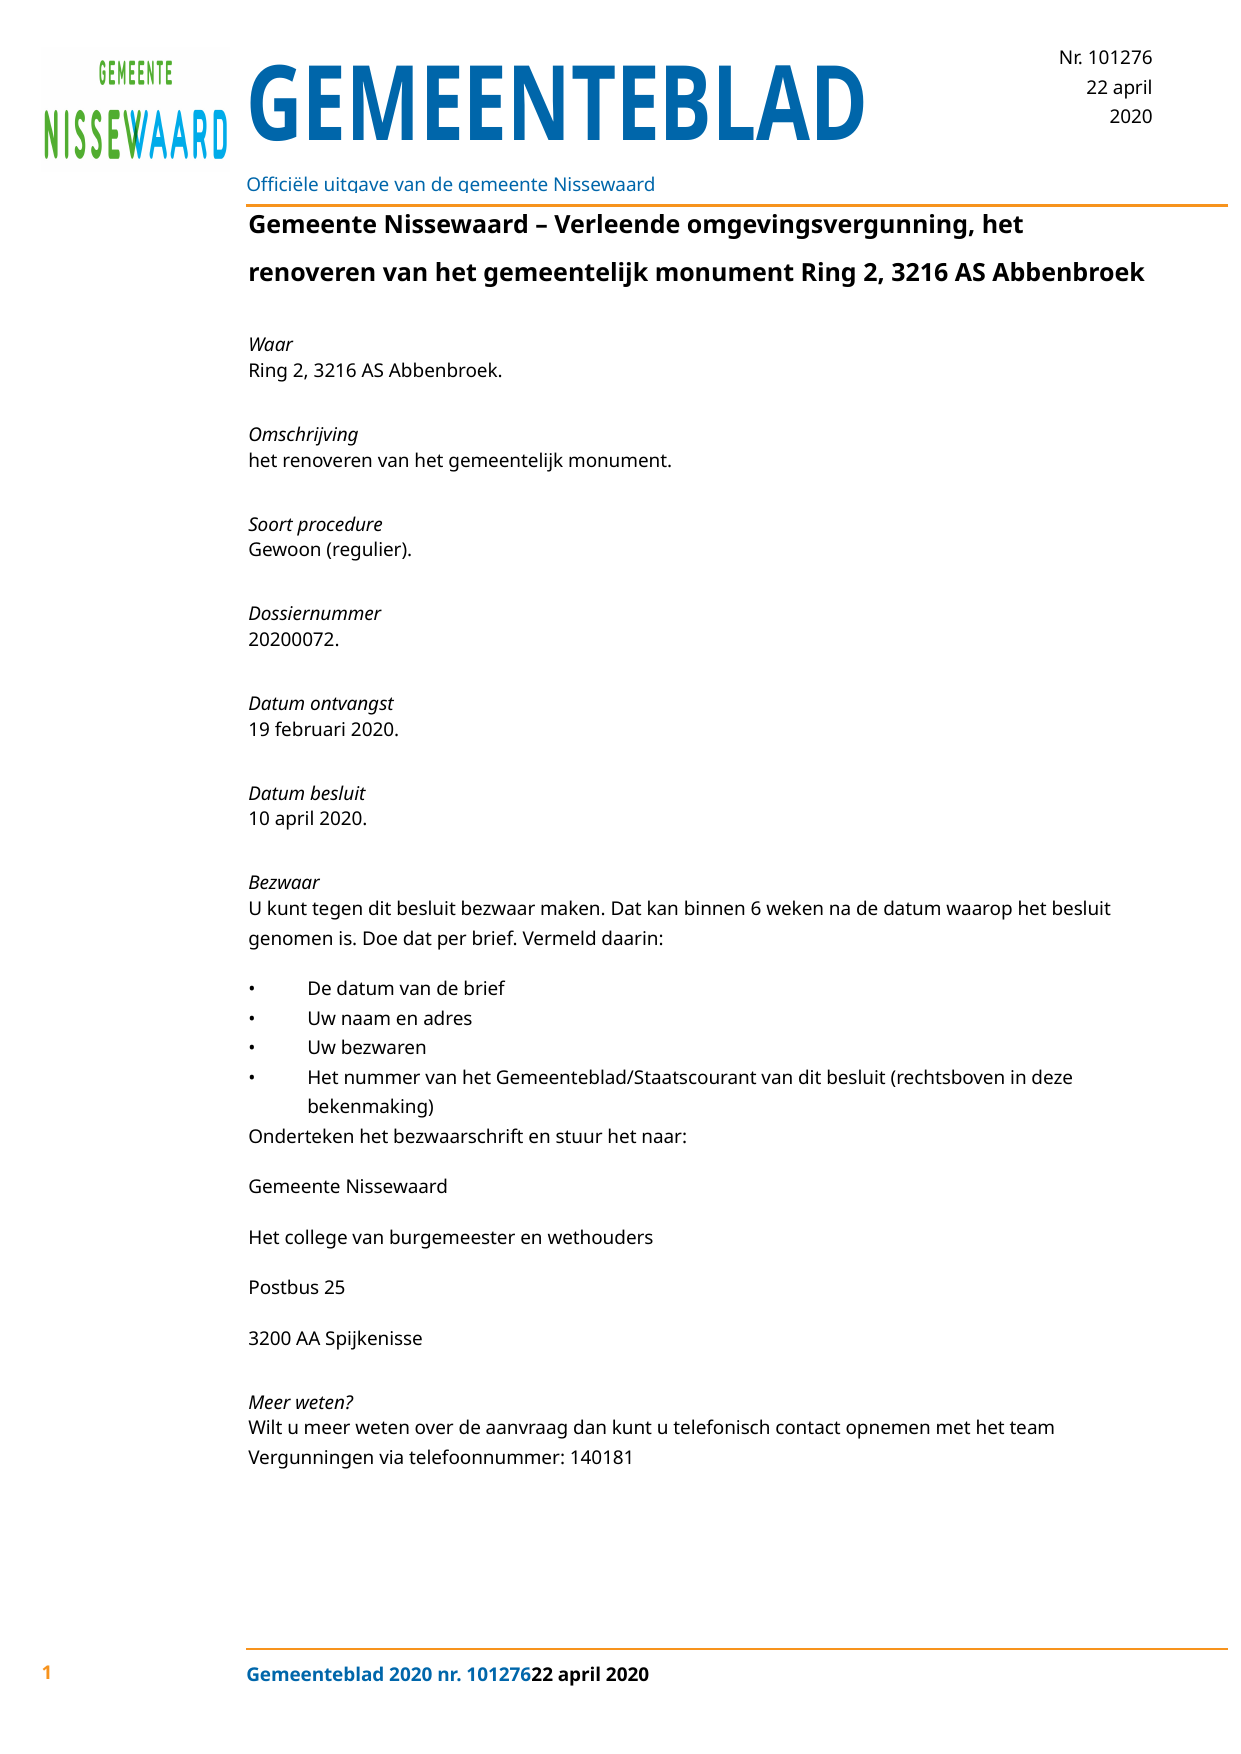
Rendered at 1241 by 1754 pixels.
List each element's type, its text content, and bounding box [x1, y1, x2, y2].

text Gemeente Nissewaard [248, 1174, 1152, 1199]
text Bezwaar [248, 869, 1152, 895]
text Wilt u meer weten over de aanvraag dan kunt u telefonisch contact opnemen met het team Vergunningen via telefoonnummer: 140181 [248, 1414, 1152, 1470]
list Uw bezwaren [248, 1034, 1152, 1060]
text Omschrijving [248, 421, 1152, 447]
text Dossiernummer [248, 601, 1152, 626]
text Ring 2, 3216 AS Abbenbroek. [248, 357, 1152, 383]
text 10 april 2020. [248, 806, 1152, 831]
text het renoveren van het gemeentelijk monument. [248, 447, 1152, 473]
text 20200072. [248, 626, 1152, 652]
text Meer weten? [248, 1389, 1152, 1414]
text Datum besluit [248, 780, 1152, 806]
text Soort procedure [248, 511, 1152, 537]
text 3200 AA Spijkenisse [248, 1325, 1152, 1351]
text U kunt tegen dit besluit bezwaar maken. Dat kan binnen 6 weken na de datum waarop het besluit genomen is. Doe dat per brief. Vermeld daarin: [248, 895, 1152, 951]
text Waar [248, 331, 1152, 357]
list Uw naam en adres [248, 1005, 1152, 1031]
text Het college van burgemeester en wethouders [248, 1224, 1152, 1250]
text Datum ontvangst [248, 690, 1152, 716]
text Postbus 25 [248, 1274, 1152, 1300]
text Gemeente Nissewaard – Verleende omgevingsvergunning, het renoveren van het gemeentelijk monument Ring 2, 3216 AS Abbenbroek [248, 207, 1152, 288]
text Onderteken het bezwaarschrift en stuur het naar: [248, 1123, 1152, 1149]
list Het nummer van het Gemeenteblad/Staatscourant van dit besluit (rechtsboven in deze bekenmaking) [248, 1064, 1152, 1119]
picture [41, 47, 231, 172]
text 19 februari 2020. [248, 716, 1152, 742]
list De datum van de brief [248, 975, 1152, 1001]
text Gewoon (regulier). [248, 537, 1152, 562]
